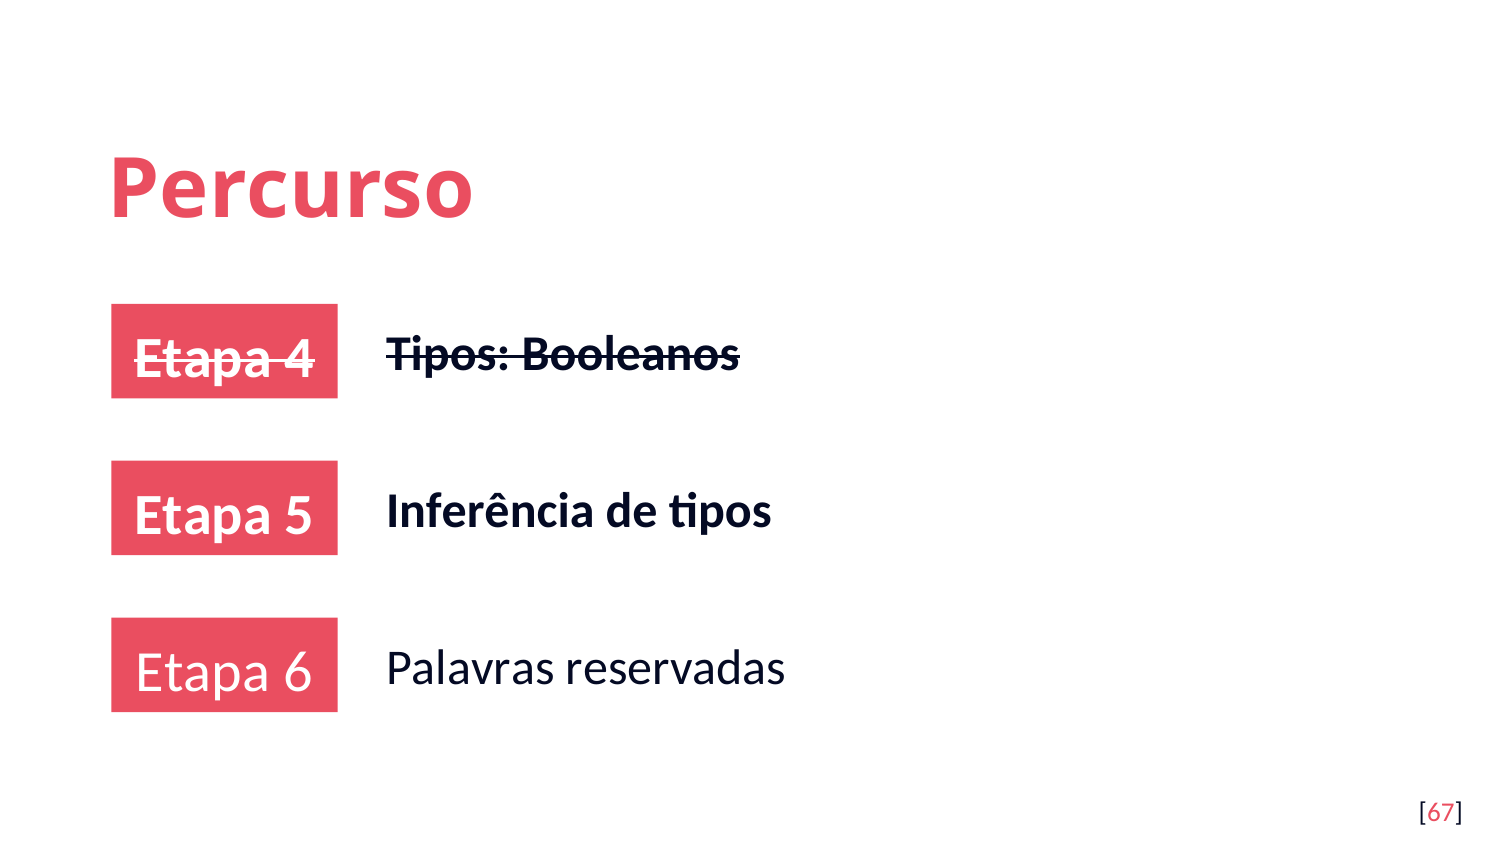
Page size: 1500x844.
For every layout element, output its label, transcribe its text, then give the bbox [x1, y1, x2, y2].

slide_number [67] [1403, 779, 1494, 844]
text_box Tipos: Booleanos [371, 313, 1384, 389]
text_box Percurso [92, 104, 1309, 243]
text_box Etapa 5 [111, 460, 338, 556]
text_box Etapa 6 [111, 617, 338, 713]
text_box Inferência de tipos [371, 470, 1384, 546]
text_box Palavras reservadas [371, 627, 1384, 703]
text_box Etapa 4 [111, 303, 338, 399]
